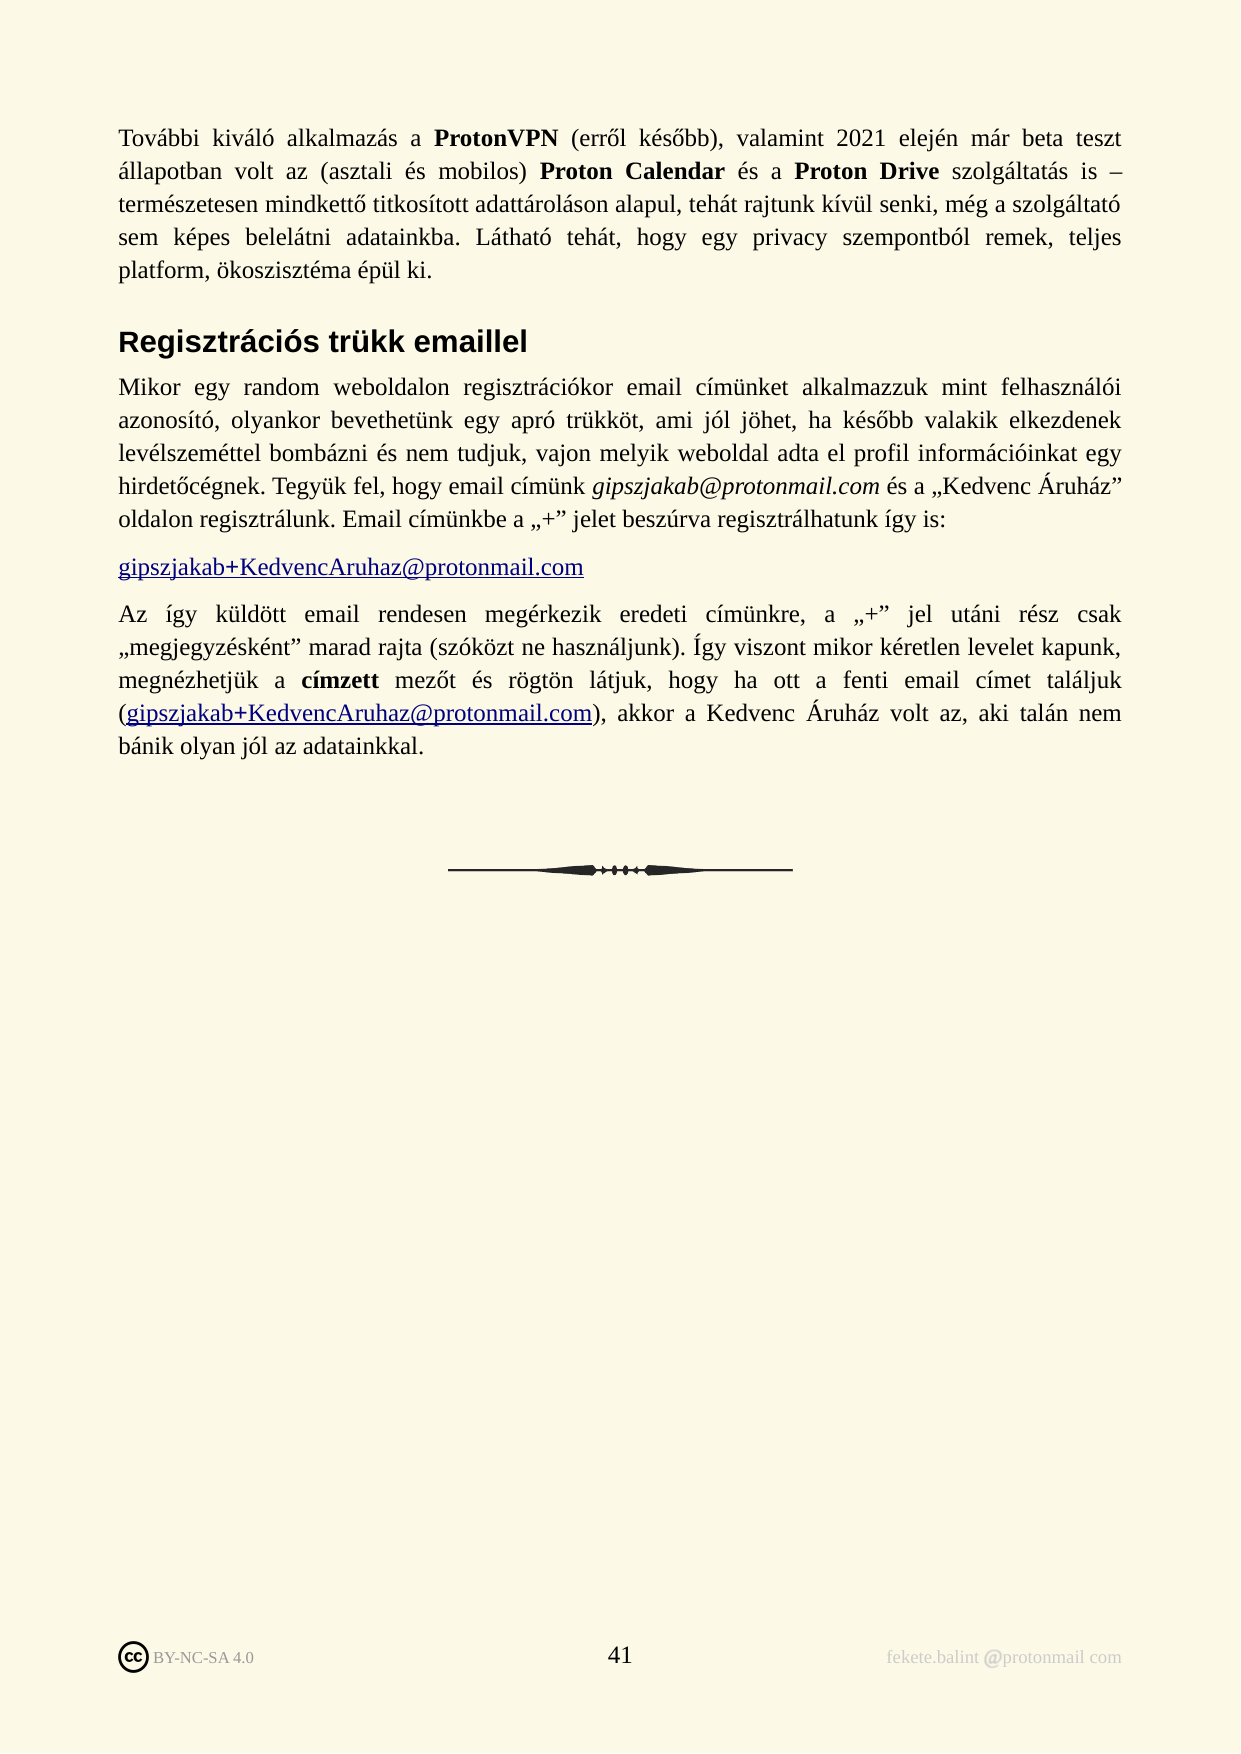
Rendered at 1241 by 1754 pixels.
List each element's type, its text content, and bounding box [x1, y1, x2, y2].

text Az így küldött email rendesen megérkezik eredeti címünkre, a „+” jel utáni rész csak „megjegyzésként” marad rajta (szóközt ne használjunk). Így viszont mikor kéretlen levelet kapunk, megnézhetjük a címzett mezőt és rögtön látjuk, hogy ha ott a fenti email címet találjuk (gipszjakab+KedvencAruhaz@protonmail.com), akkor a Kedvenc Áruház volt az, aki talán nem bánik olyan jól az adatainkkal. [118, 599, 1122, 760]
text Mikor egy random weboldalon regisztrációkor email címünket alkalmazzuk mint felhasználói azonosító, olyankor bevethetünk egy apró trükköt, ami jól jöhet, ha később valakik elkezdenek levélszeméttel bombázni és nem tudjuk, vajon melyik weboldal adta el profil információinkat egy hirdetőcégnek. Tegyük fel, hogy email címünk gipszjakab@protonmail.com és a „Kedvenc Áruház” oldalon regisztrálunk. Email címünkbe a „+” jelet beszúrva regisztrálhatunk így is: [118, 372, 1122, 533]
subtitle Regisztrációs trükk emaillel [118, 323, 1122, 359]
text gipszjakab+KedvencAruhaz@protonmail.com [118, 552, 1122, 580]
picture [446, 861, 795, 878]
picture [982, 1648, 1003, 1669]
text További kiváló alkalmazás a ProtonVPN (erről később), valamint 2021 elején már beta teszt állapotban volt az (asztali és mobilos) Proton Calendar és a Proton Drive szolgáltatás is – természetesen mindkettő titkosított adattároláson alapul, tehát rajtunk kívül senki, még a szolgáltató sem képes belelátni adatainkba. Látható tehát, hogy egy privacy szempontból remek, teljes platform, ökoszisztéma épül ki. [118, 123, 1122, 284]
picture [118, 1641, 149, 1673]
